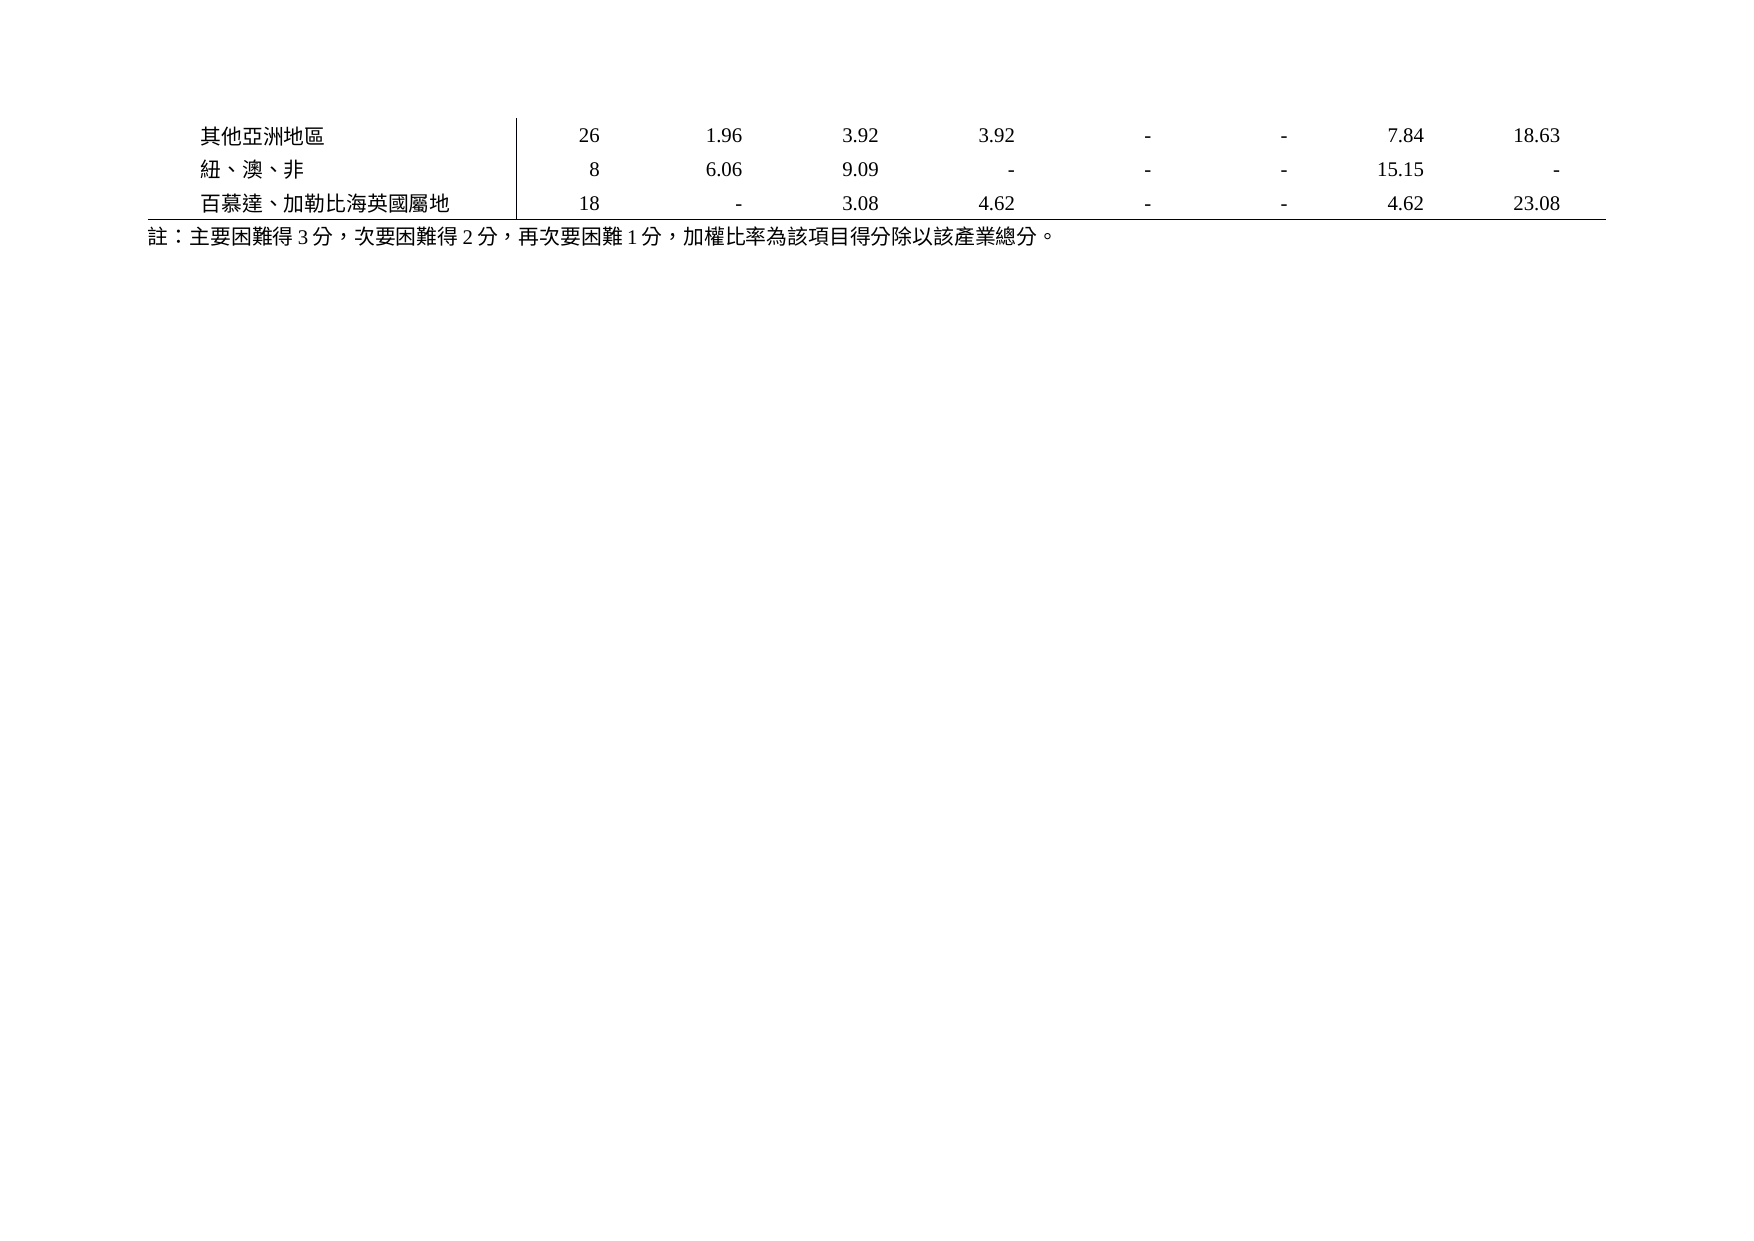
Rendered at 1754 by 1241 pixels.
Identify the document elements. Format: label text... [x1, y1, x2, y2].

table_cell - [1198, 186, 1334, 219]
table_cell 1.96 [652, 118, 789, 152]
table_cell - [1061, 186, 1198, 219]
text 註：主要困難得3分，次要困難得2分，再次要困難1分，加權比率為該項目得分除以該產業總分。 [148, 220, 1606, 251]
table_cell - [1061, 152, 1198, 186]
table_cell 7.84 [1334, 118, 1470, 152]
table_cell - [925, 152, 1061, 186]
table_cell - [1198, 152, 1334, 186]
table_cell 4.62 [925, 186, 1061, 219]
table_cell 3.92 [925, 118, 1061, 152]
table_cell 26 [517, 118, 652, 152]
table_cell 紐、澳、非 [148, 152, 516, 186]
table_cell 23.08 [1470, 186, 1606, 219]
table_cell - [652, 186, 789, 219]
table_cell 8 [517, 152, 652, 186]
table_cell 其他亞洲地區 [148, 118, 516, 152]
table_cell - [1061, 118, 1198, 152]
table_cell 18 [517, 186, 652, 219]
table_cell - [1470, 152, 1606, 186]
table_cell 6.06 [652, 152, 789, 186]
table_cell 3.08 [789, 186, 925, 219]
table_cell 18.63 [1470, 118, 1606, 152]
table_cell 百慕達、加勒比海英國屬地 [148, 186, 516, 219]
table_cell 15.15 [1334, 152, 1470, 186]
table_cell 9.09 [789, 152, 925, 186]
table_cell 4.62 [1334, 186, 1470, 219]
table_cell 3.92 [789, 118, 925, 152]
table_cell - [1198, 118, 1334, 152]
